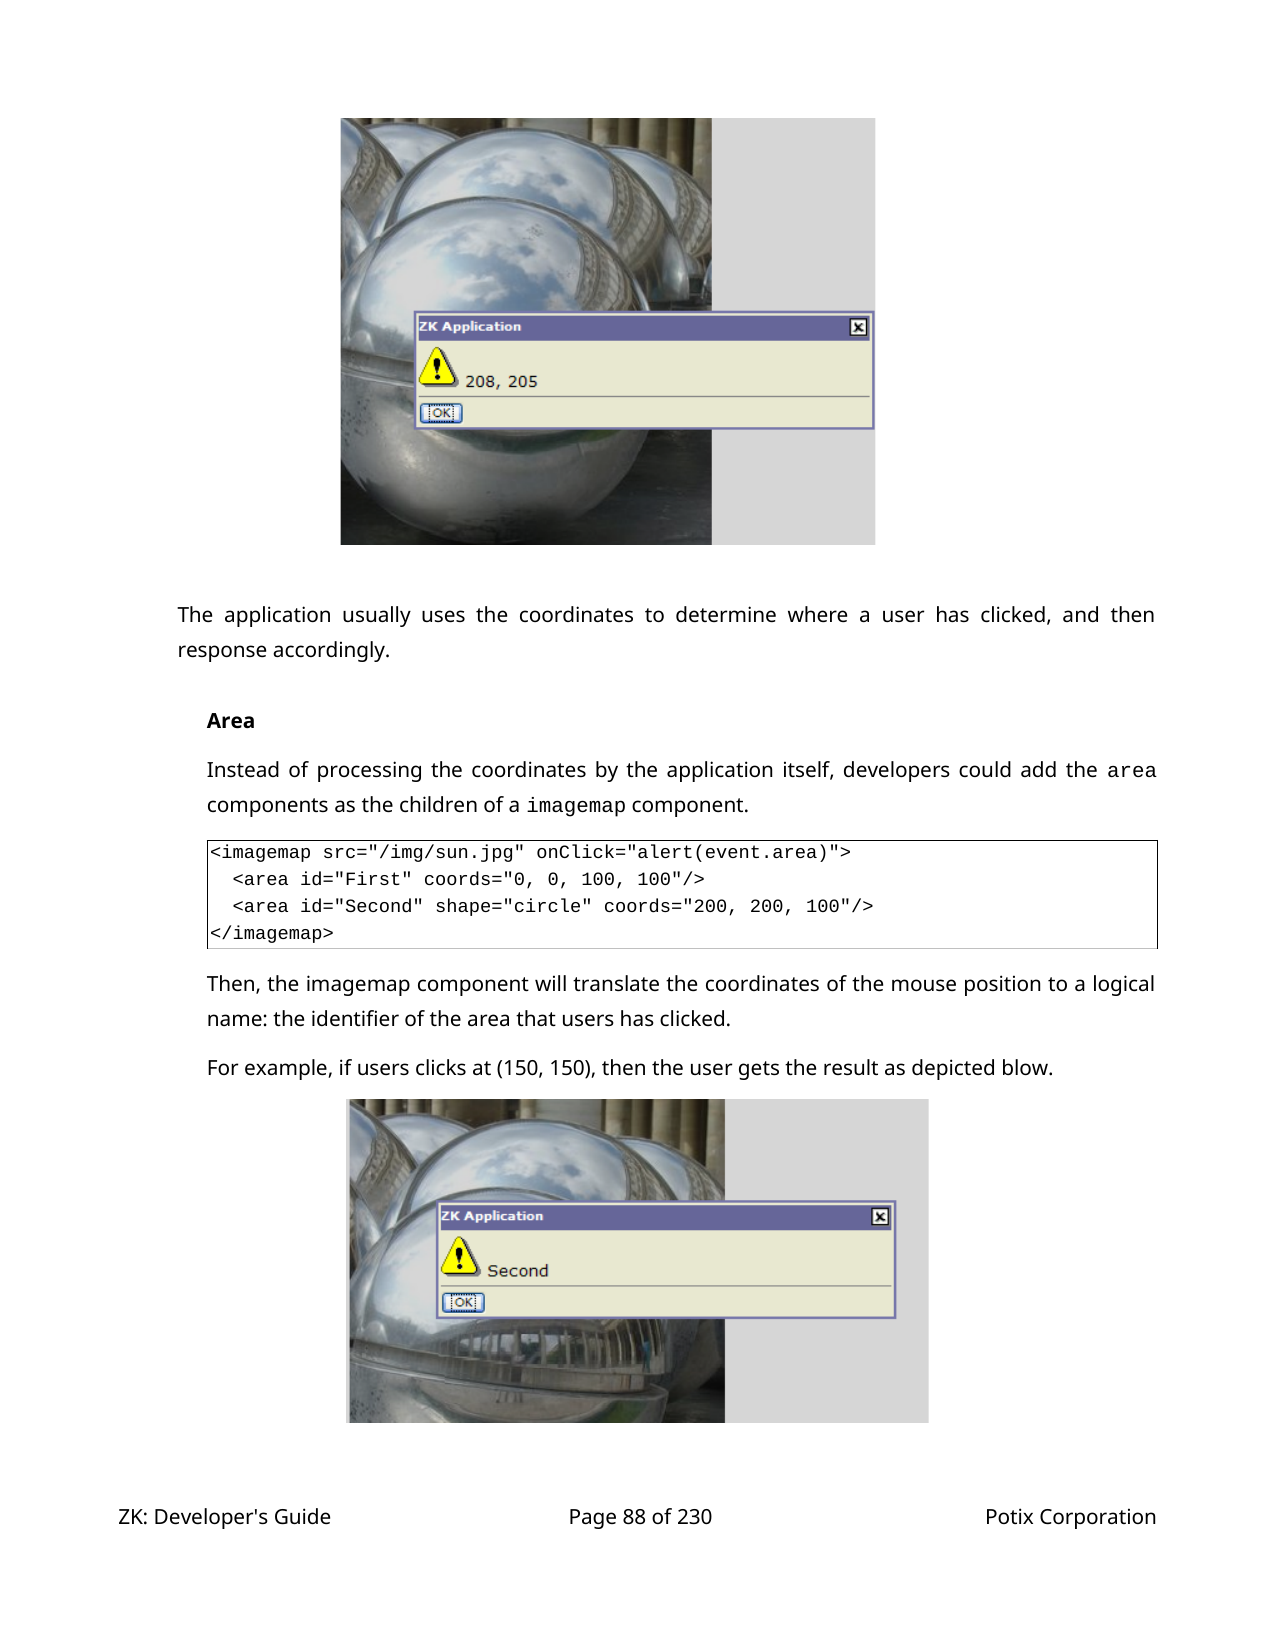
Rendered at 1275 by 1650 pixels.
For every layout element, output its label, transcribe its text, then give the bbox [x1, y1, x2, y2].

text <area id="Second" shape="circle" coords="200, 200, 100"/> [208, 894, 1157, 918]
subtitle Area [207, 706, 1157, 734]
text <area id="First" coords="0, 0, 100, 100"/> [208, 867, 1157, 891]
picture [346, 1099, 929, 1423]
text Then, the imagemap component will translate the coordinates of the mouse position to a logical name: the identifier of the area that users has clicked. [207, 969, 1157, 1033]
text Instead of processing the coordinates by the application itself, developers could add the area components as the children of a imagemap component. [207, 755, 1157, 819]
text </imagemap> [208, 921, 1157, 948]
picture [340, 118, 876, 545]
text <imagemap src="/img/sun.jpg" onClick="alert(event.area)"> [208, 841, 1157, 864]
text The application usually uses the coordinates to determine where a user has clicked, and then response accordingly. [177, 600, 1157, 664]
text For example, if users clicks at (150, 150), then the user gets the result as depicted blow. [207, 1053, 1157, 1081]
